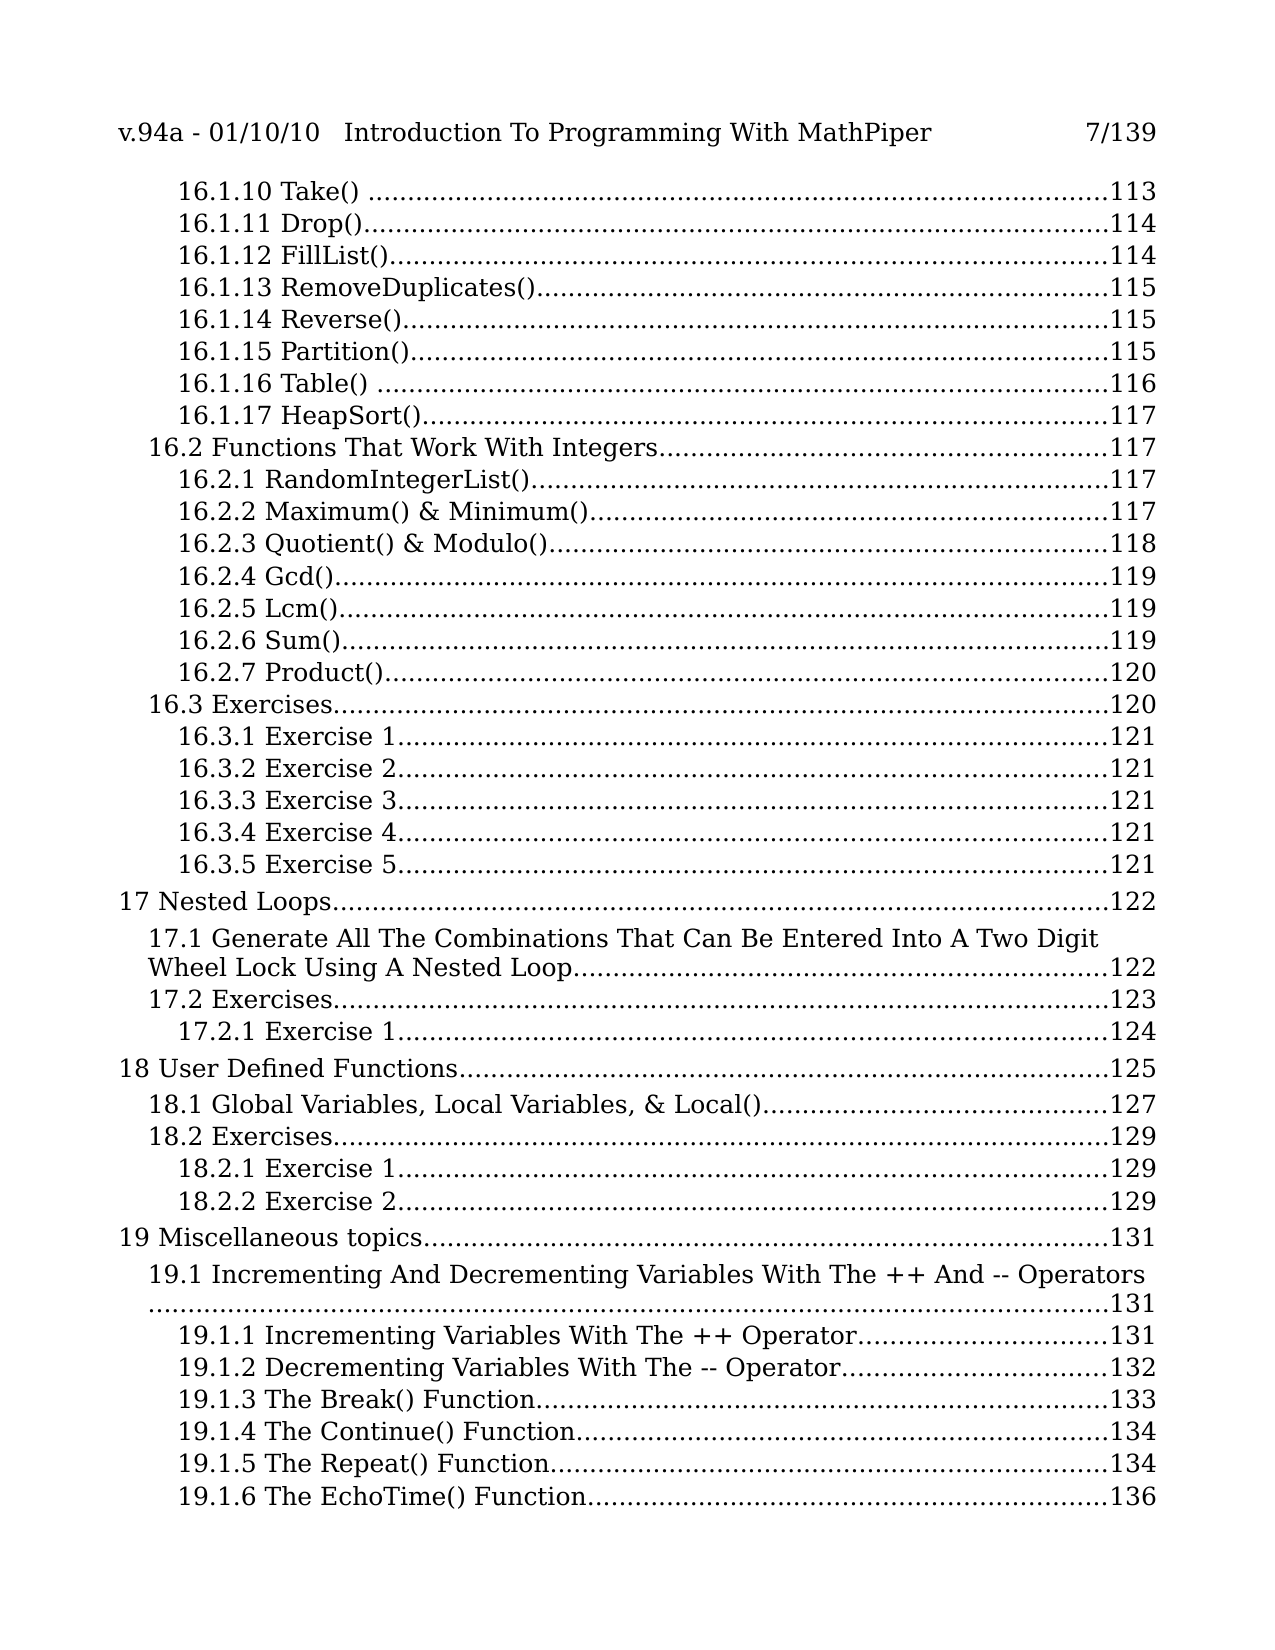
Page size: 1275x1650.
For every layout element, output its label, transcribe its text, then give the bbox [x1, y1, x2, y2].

text 19.1.2 Decrementing Variables With The -- Operator 132 [177, 1353, 1157, 1383]
text 18 User Defined Functions 125 [118, 1054, 1157, 1083]
text 16.1.10 Take() 113 [177, 177, 1157, 206]
text 16.1.14 Reverse() 115 [177, 305, 1157, 334]
text 16.1.11 Drop() 114 [177, 209, 1157, 238]
text 16.2.7 Product() 120 [177, 658, 1157, 687]
text 16.1.13 RemoveDuplicates() 115 [177, 273, 1157, 302]
text 18.2.1 Exercise 1 129 [177, 1155, 1157, 1184]
text 18.1 Global Variables, Local Variables, & Local() 127 [148, 1091, 1157, 1120]
text 18.2 Exercises 129 [148, 1123, 1157, 1152]
text 17.1 Generate All The Combinations That Can Be Entered Into A Two Digit Wheel Lock Using A Nested Loop 122 [148, 924, 1157, 982]
text 16.2.4 Gcd() 119 [177, 562, 1157, 591]
text 16.3.1 Exercise 1 121 [177, 722, 1157, 751]
text 16.2.3 Quotient() & Modulo() 118 [177, 530, 1157, 559]
text 17.2.1 Exercise 1 124 [177, 1017, 1157, 1046]
text 16.1.16 Table() 116 [177, 369, 1157, 398]
text 19.1 Incrementing And Decrementing Variables With The ++ And -- Operators 131 [148, 1260, 1157, 1318]
text 18.2.2 Exercise 2 129 [177, 1187, 1157, 1216]
text 16.2.2 Maximum() & Minimum() 117 [177, 498, 1157, 527]
text 16.3.5 Exercise 5 121 [177, 851, 1157, 880]
text 19.1.1 Incrementing Variables With The ++ Operator 131 [177, 1321, 1157, 1351]
text 16.2.5 Lcm() 119 [177, 594, 1157, 623]
text 16.2.1 RandomIntegerList() 117 [177, 466, 1157, 495]
text 16.3.3 Exercise 3 121 [177, 786, 1157, 816]
text 17 Nested Loops 122 [118, 887, 1157, 916]
text 19.1.3 The Break() Function 133 [177, 1386, 1157, 1415]
text 16.1.12 FillList() 114 [177, 241, 1157, 270]
text 16.3.2 Exercise 2 121 [177, 754, 1157, 783]
text 19 Miscellaneous topics 131 [118, 1223, 1157, 1253]
text 16.3 Exercises 120 [148, 690, 1157, 719]
text 16.1.17 HeapSort() 117 [177, 401, 1157, 431]
text 16.1.15 Partition() 115 [177, 337, 1157, 366]
text 19.1.5 The Repeat() Function 134 [177, 1450, 1157, 1479]
text 16.2 Functions That Work With Integers 117 [148, 433, 1157, 463]
text 16.3.4 Exercise 4 121 [177, 818, 1157, 848]
text 19.1.6 The EchoTime() Function 136 [177, 1482, 1157, 1511]
text 19.1.4 The Continue() Function 134 [177, 1418, 1157, 1447]
text 16.2.6 Sum() 119 [177, 626, 1157, 655]
text 17.2 Exercises 123 [148, 985, 1157, 1014]
